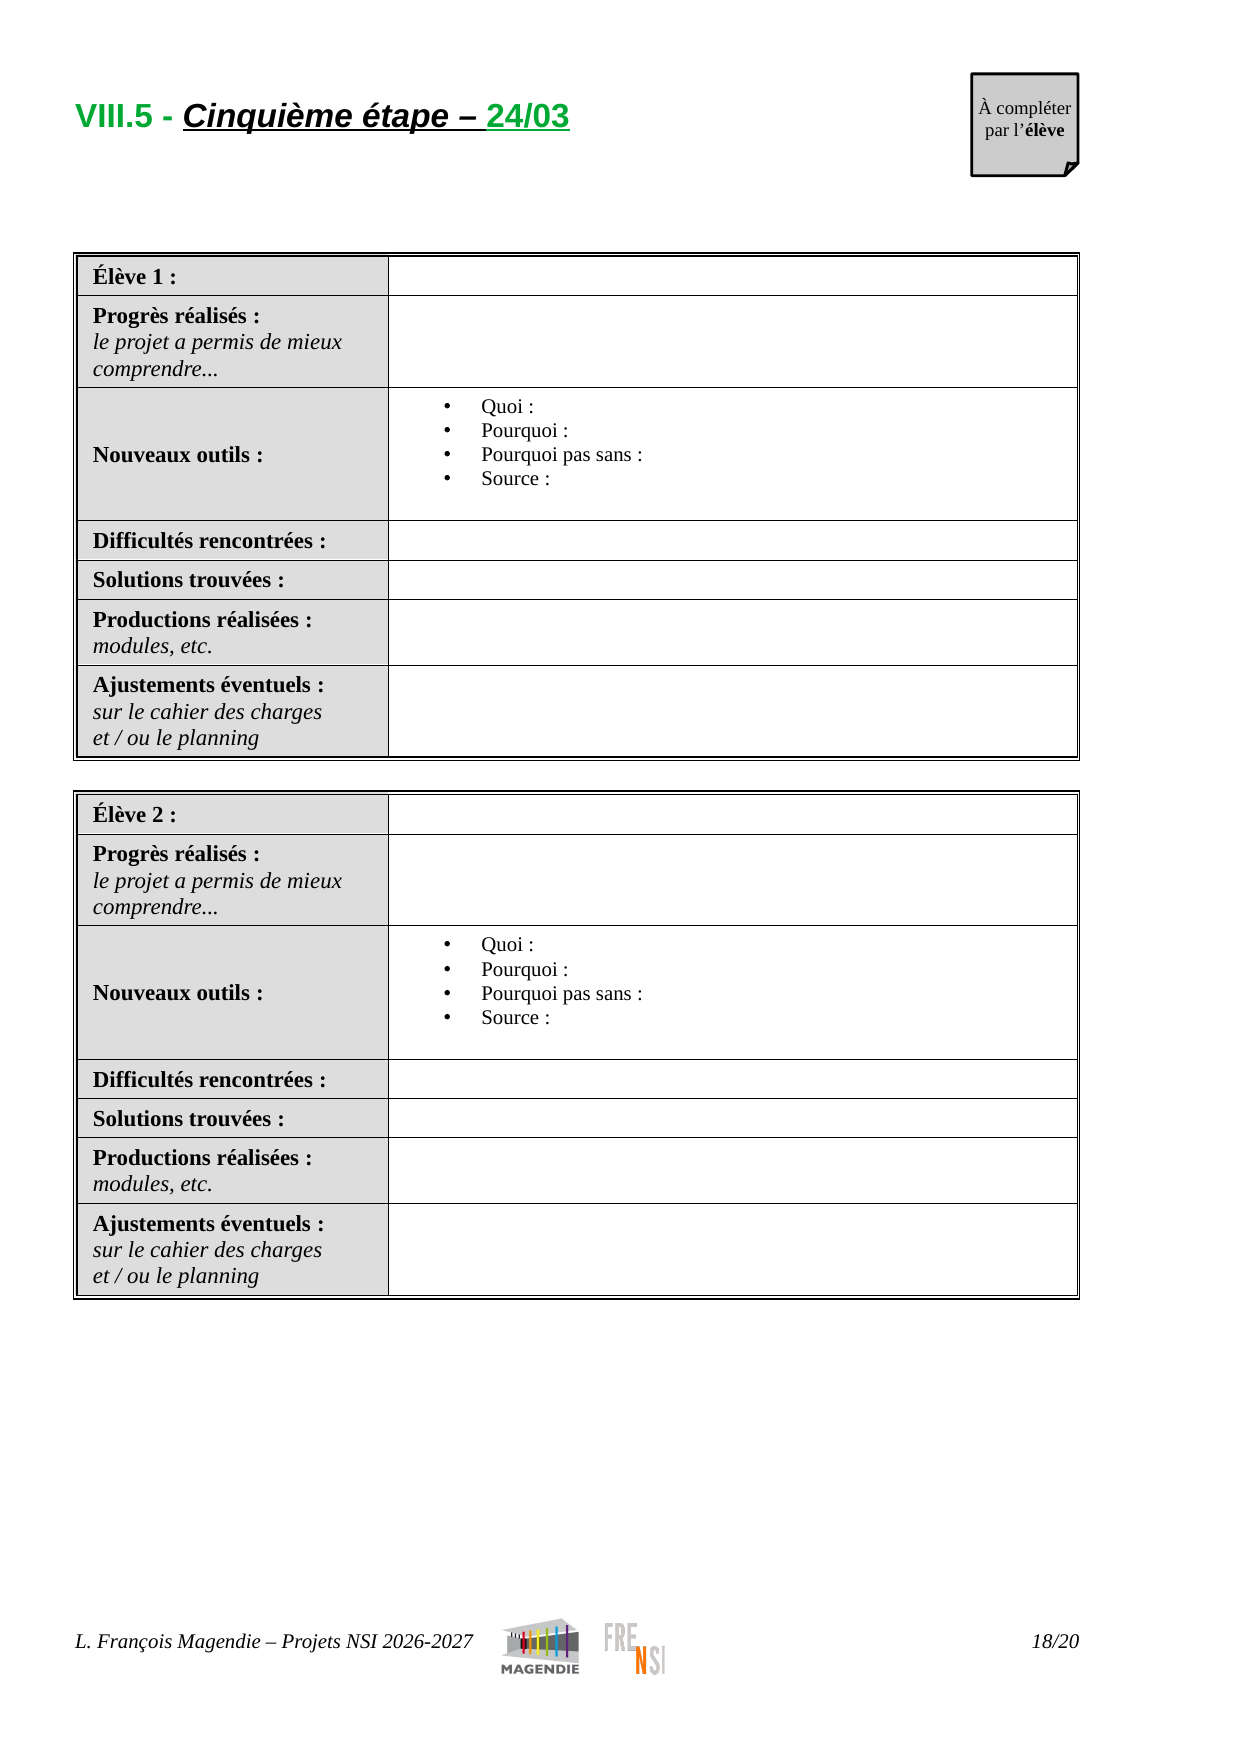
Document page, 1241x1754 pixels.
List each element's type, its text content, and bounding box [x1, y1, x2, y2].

table_cell [389, 600, 1077, 664]
table_header [389, 795, 1077, 833]
table_cell [389, 1138, 1077, 1203]
table_cell Ajustements éventuels : sur le cahier des charges et / ou le planning [78, 1204, 388, 1295]
table_cell Difficultés rencontrées : [78, 1060, 388, 1098]
table_cell Progrès réalisés : le projet a permis de mieux comprendre... [78, 296, 388, 387]
table_cell Nouveaux outils : [78, 926, 388, 1059]
table_cell Nouveaux outils : [78, 388, 388, 520]
table_cell [389, 521, 1077, 559]
table_cell Difficultés rencontrées : [78, 521, 388, 559]
table_cell Solutions trouvées : [78, 1099, 388, 1137]
table_cell Progrès réalisés : le projet a permis de mieux comprendre... [78, 835, 388, 925]
table_cell Productions réalisées : modules, etc. [78, 1138, 388, 1203]
table_cell Productions réalisées : modules, etc. [78, 600, 388, 664]
table_cell [389, 561, 1077, 599]
table_cell Quoi : Pourquoi : Pourquoi pas sans : Source : [389, 926, 1077, 1059]
subtitle Cinquième étape – 24/03 [75, 96, 970, 134]
table_header Élève 1 : [78, 257, 388, 295]
table_cell Ajustements éventuels : sur le cahier des charges et / ou le planning [78, 666, 388, 756]
table_cell [389, 666, 1077, 756]
table_header Élève 2 : [78, 795, 388, 833]
table_header [389, 257, 1077, 295]
picture [489, 1618, 590, 1679]
table_cell Quoi : Pourquoi : Pourquoi pas sans : Source : [389, 388, 1077, 520]
table_cell [389, 1099, 1077, 1137]
table_cell Solutions trouvées : [78, 561, 388, 599]
table_cell [389, 1060, 1077, 1098]
table_cell [389, 835, 1077, 925]
subtitle [1080, 96, 1165, 134]
table_cell [389, 1204, 1077, 1295]
picture [604, 1623, 665, 1675]
table_cell [389, 296, 1077, 387]
